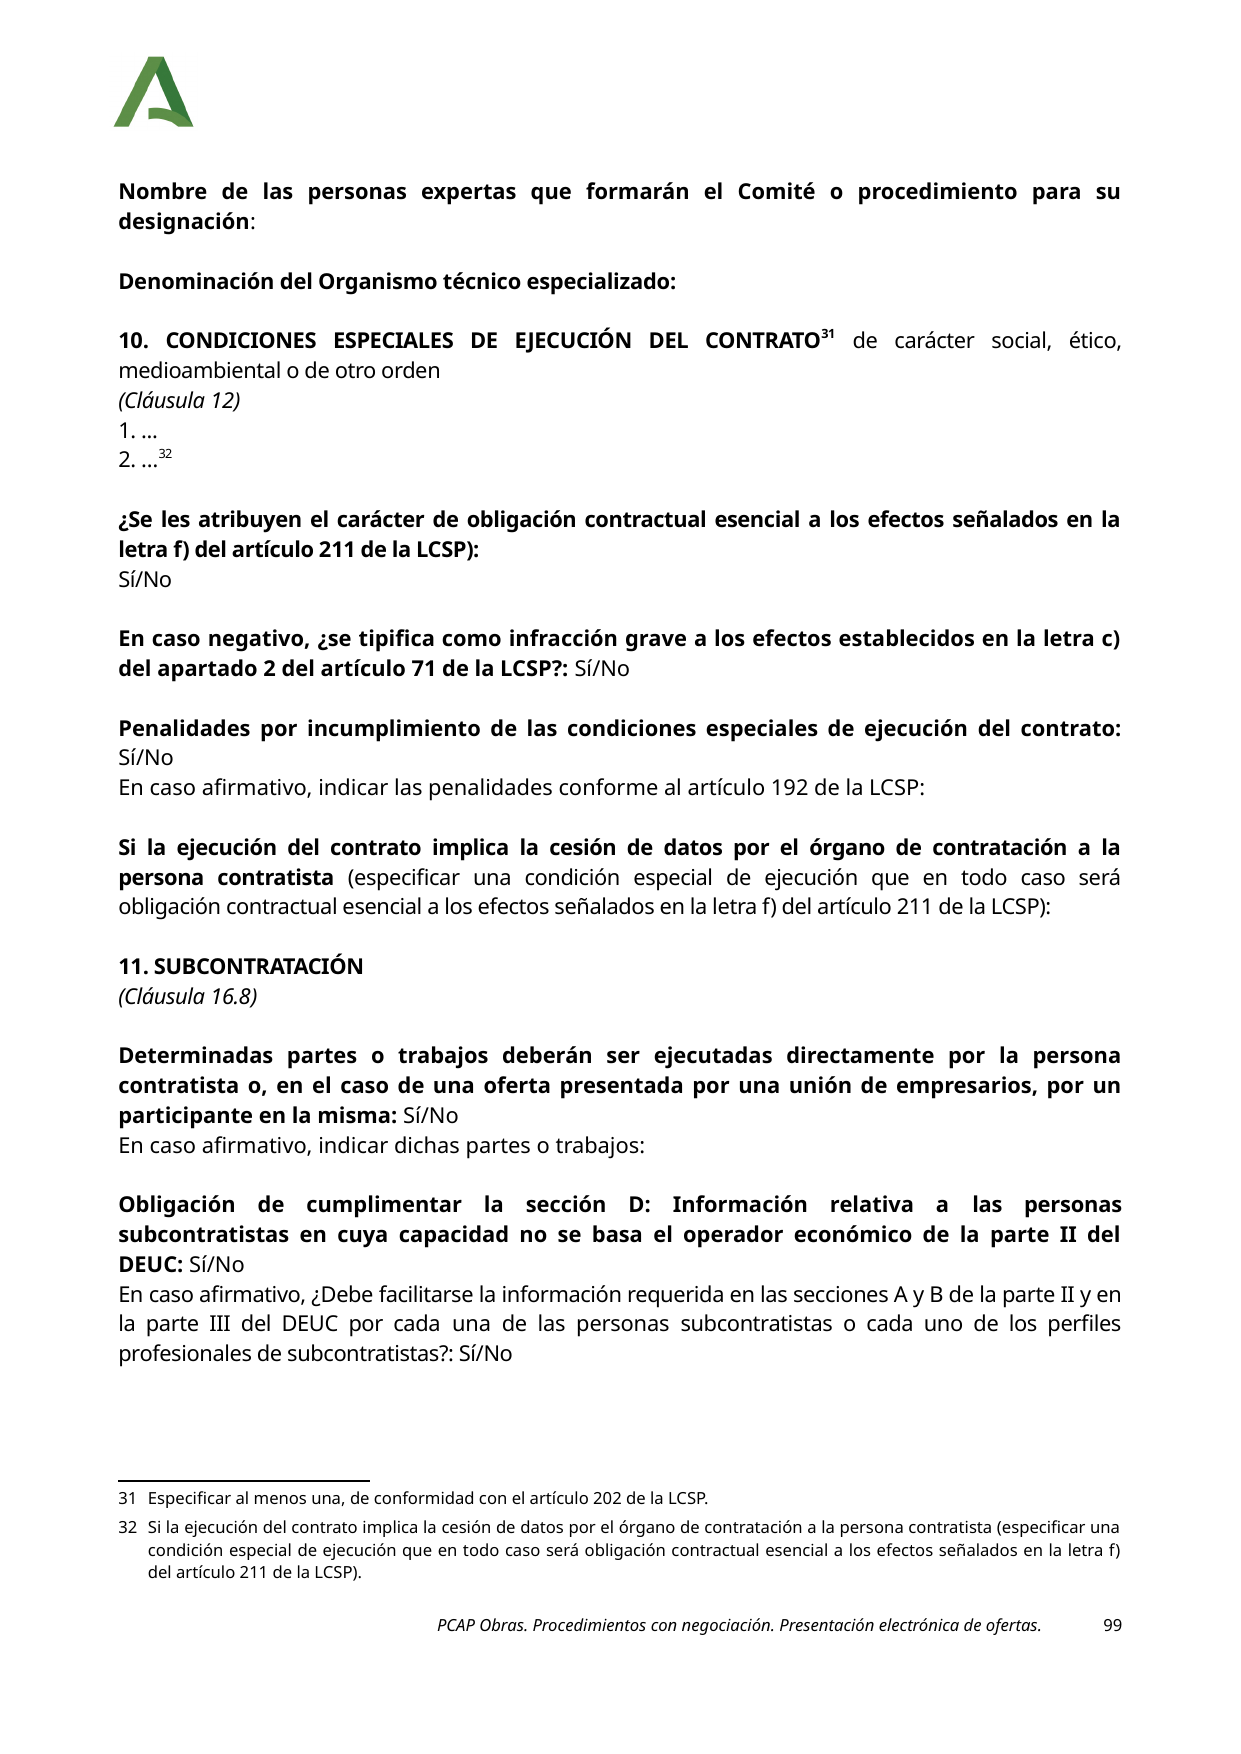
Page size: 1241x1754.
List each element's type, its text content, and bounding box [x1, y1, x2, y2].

text 2. … [118, 444, 1122, 474]
text (Cláusula 12) [118, 385, 1122, 415]
text Especificar al menos una, de conformidad con el artículo 202 de la LCSP. [118, 1487, 1122, 1509]
text Penalidades por incumplimiento de las condiciones especiales de ejecución del contrato: Sí/No [118, 713, 1122, 772]
text Sí/No [118, 564, 1122, 593]
text Obligación de cumplimentar la sección D: Información relativa a las personas subcontratistas en cuya capacidad no se basa el operador económico de la parte II del DEUC: Sí/No [118, 1189, 1122, 1279]
text ¿Se les atribuyen el carácter de obligación contractual esencial a los efectos señalados en la letra f) del artículo 211 de la LCSP): [118, 504, 1122, 564]
text 11. SUBCONTRATACIÓN [118, 951, 1122, 981]
text 10. CONDICIONES ESPECIALES DE EJECUCIÓN DEL CONTRATO de carácter social, ético, medioambiental o de otro orden [118, 325, 1122, 385]
text Nombre de las personas expertas que formarán el Comité o procedimiento para su designación: [118, 176, 1122, 236]
text Si la ejecución del contrato implica la cesión de datos por el órgano de contratación a la persona contratista (especificar una condición especial de ejecución que en todo caso será obligación contractual esencial a los efectos señalados en la letra f) del artículo 211 de la LCSP). [118, 1516, 1122, 1584]
text Determinadas partes o trabajos deberán ser ejecutadas directamente por la persona contratista o, en el caso de una oferta presentada por una unión de empresarios, por un participante en la misma: Sí/No [118, 1040, 1122, 1130]
text 1. ... [118, 415, 1122, 444]
text En caso negativo, ¿se tipifica como infracción grave a los efectos establecidos en la letra c) del apartado 2 del artículo 71 de la LCSP?: Sí/No [118, 623, 1122, 683]
text En caso afirmativo, ¿Debe facilitarse la información requerida en las secciones A y B de la parte II y en la parte III del DEUC por cada una de las personas subcontratistas o cada uno de los perfiles profesionales de subcontratistas?: Sí/No [118, 1279, 1122, 1368]
text En caso afirmativo, indicar dichas partes o trabajos: [118, 1130, 1122, 1159]
picture [109, 52, 198, 131]
text Si la ejecución del contrato implica la cesión de datos por el órgano de contratación a la persona contratista (especificar una condición especial de ejecución que en todo caso será obligación contractual esencial a los efectos señalados en la letra f) del artículo 211 de la LCSP): [118, 832, 1122, 921]
text Denominación del Organismo técnico especializado: [118, 266, 1122, 296]
text En caso afirmativo, indicar las penalidades conforme al artículo 192 de la LCSP: [118, 772, 1122, 802]
text (Cláusula 16.8) [118, 981, 1122, 1011]
